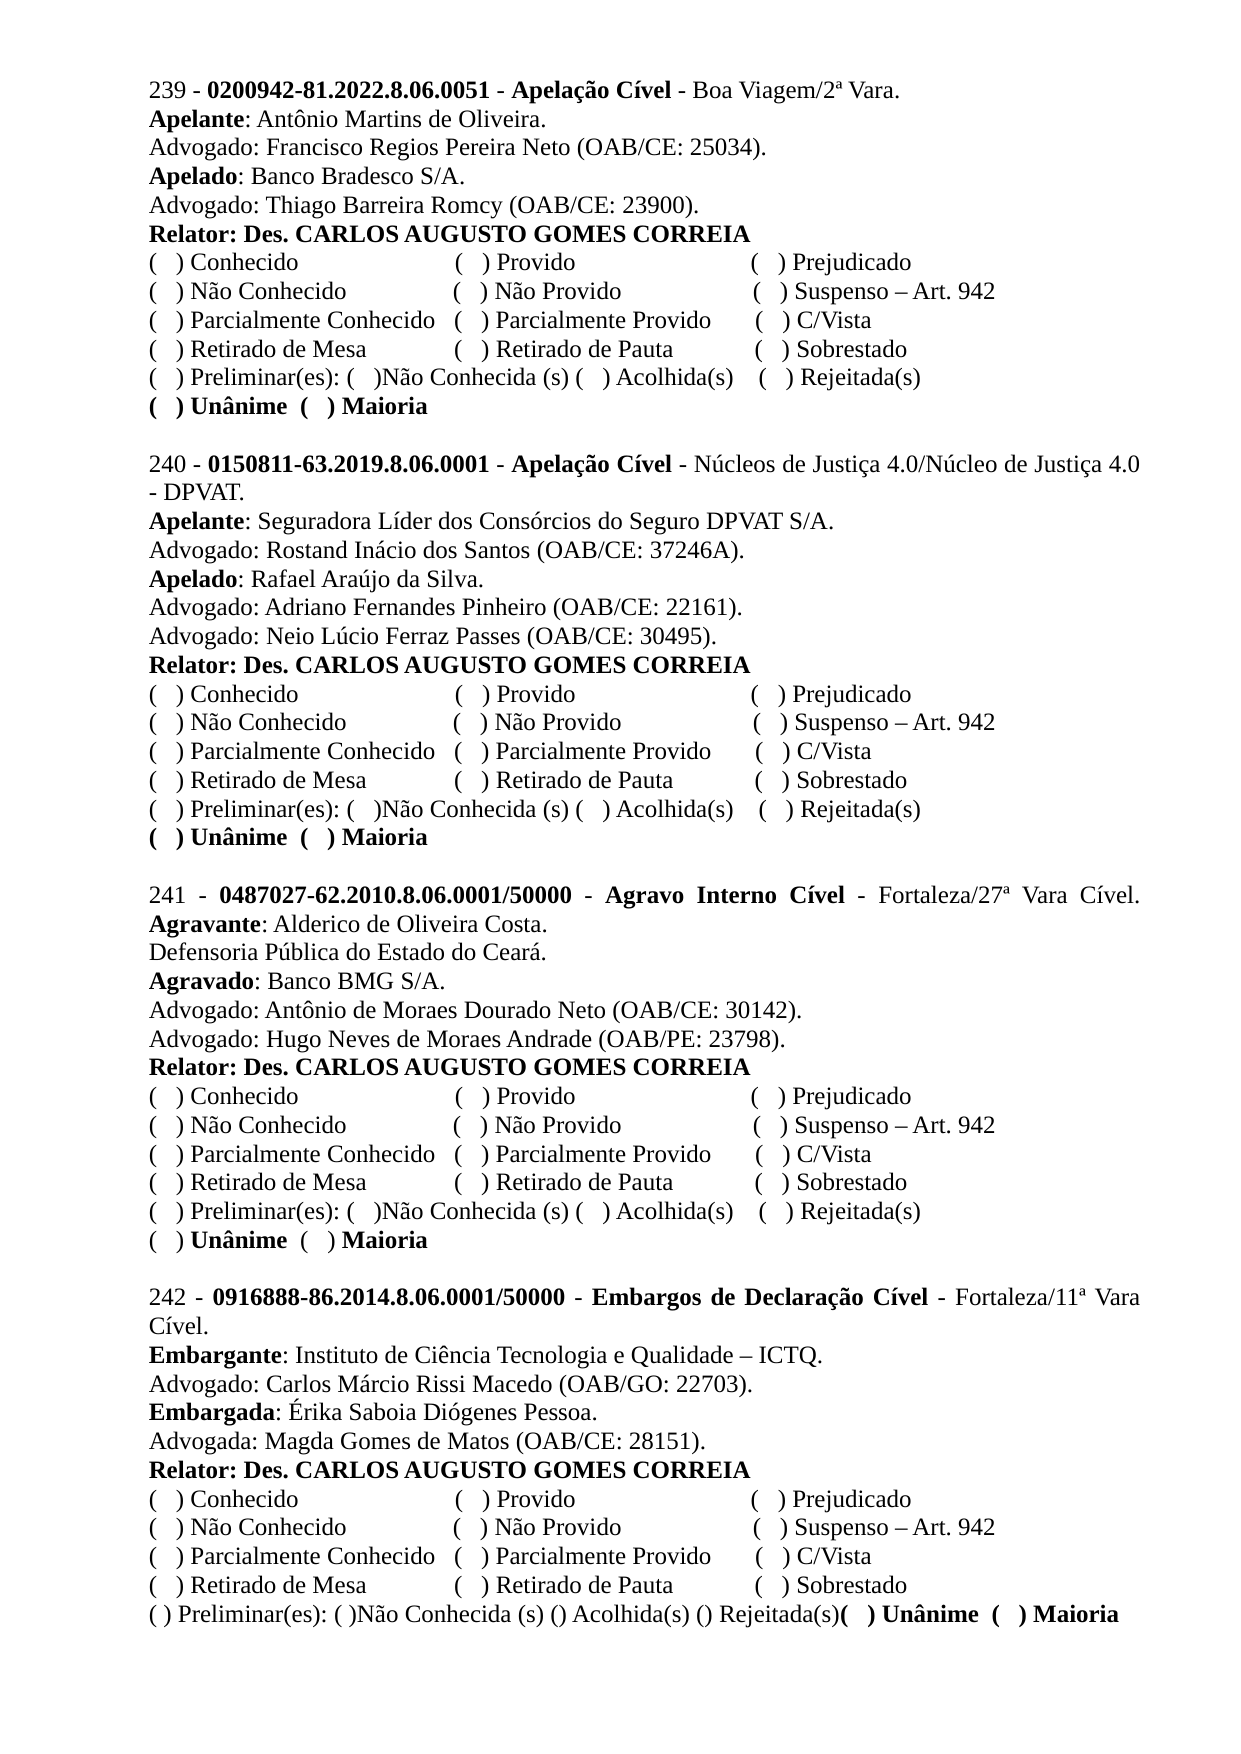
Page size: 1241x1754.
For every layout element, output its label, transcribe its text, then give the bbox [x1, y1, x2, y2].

text ( ) Parcialmente Conhecido ( ) Parcialmente Provido ( ) C/Vista [148, 1139, 1158, 1167]
text Relator: Des. CARLOS AUGUSTO GOMES CORREIA [148, 219, 1141, 247]
text Advogado: Antônio de Moraes Dourado Neto (OAB/CE: 30142). [148, 995, 1141, 1024]
text ( ) Não Conhecido ( ) Não Provido ( ) Suspenso – Art. 942 [148, 1110, 1158, 1139]
text ( ) Parcialmente Conhecido ( ) Parcialmente Provido ( ) C/Vista [148, 305, 1158, 334]
text 241 - 0487027-62.2010.8.06.0001/50000 - Agravo Interno Cível - Fortaleza/27ª Vara Cível. Agravante: Alderico de Oliveira Costa. [148, 880, 1141, 937]
text Advogado: Thiago Barreira Romcy (OAB/CE: 23900). [148, 190, 1141, 219]
text ( ) Unânime ( ) Maioria [148, 1225, 1158, 1254]
text ( ) Retirado de Mesa ( ) Retirado de Pauta ( ) Sobrestado [148, 1167, 1158, 1196]
text ( ) Conhecido ( ) Provido ( ) Prejudicado [148, 679, 1141, 707]
text ( ) Retirado de Mesa ( ) Retirado de Pauta ( ) Sobrestado [148, 1570, 1158, 1599]
text 239 - 0200942-81.2022.8.06.0051 - Apelação Cível - Boa Viagem/2ª Vara. [148, 75, 1141, 104]
text ( ) Preliminar(es): ( )Não Conhecida (s) ( ) Acolhida(s) ( ) Rejeitada(s) [148, 794, 1158, 822]
text Advogado: Francisco Regios Pereira Neto (OAB/CE: 25034). [148, 132, 1141, 161]
text Relator: Des. CARLOS AUGUSTO GOMES CORREIA [148, 650, 1141, 679]
text Relator: Des. CARLOS AUGUSTO GOMES CORREIA [148, 1052, 1141, 1081]
text 242 - 0916888-86.2014.8.06.0001/50000 - Embargos de Declaração Cível - Fortaleza/11ª Vara Cível. [148, 1282, 1141, 1340]
text Advogada: Magda Gomes de Matos (OAB/CE: 28151). [148, 1426, 1141, 1455]
text Advogado: Rostand Inácio dos Santos (OAB/CE: 37246A). [148, 535, 1141, 564]
text ( ) Parcialmente Conhecido ( ) Parcialmente Provido ( ) C/Vista [148, 736, 1158, 765]
text Embargante: Instituto de Ciência Tecnologia e Qualidade – ICTQ. [148, 1340, 1141, 1369]
text Defensoria Pública do Estado do Ceará. [148, 937, 1141, 966]
text Embargada: Érika Saboia Diógenes Pessoa. [148, 1397, 1141, 1426]
text ( ) Unânime ( ) Maioria [148, 822, 1158, 851]
text ( ) Preliminar(es): ( )Não Conhecida (s) ( ) Acolhida(s) ( ) Rejeitada(s) [148, 362, 1158, 391]
text ( ) Parcialmente Conhecido ( ) Parcialmente Provido ( ) C/Vista [148, 1541, 1158, 1570]
text ( ) Conhecido ( ) Provido ( ) Prejudicado [148, 1484, 1141, 1512]
text ( ) Não Conhecido ( ) Não Provido ( ) Suspenso – Art. 942 [148, 276, 1158, 305]
text ( ) Preliminar(es): ( )Não Conhecida (s) ( ) Acolhida(s) ( ) Rejeitada(s) [148, 1196, 1158, 1225]
text Advogado: Carlos Márcio Rissi Macedo (OAB/GO: 22703). [148, 1369, 1141, 1397]
text Apelante: Seguradora Líder dos Consórcios do Seguro DPVAT S/A. [148, 506, 1141, 535]
text ( ) Retirado de Mesa ( ) Retirado de Pauta ( ) Sobrestado [148, 334, 1158, 362]
text Apelado: Rafael Araújo da Silva. [148, 564, 1141, 592]
text Advogado: Hugo Neves de Moraes Andrade (OAB/PE: 23798). [148, 1024, 1141, 1052]
text Agravado: Banco BMG S/A. [148, 966, 1141, 995]
text Advogado: Neio Lúcio Ferraz Passes (OAB/CE: 30495). [148, 621, 1141, 650]
text Apelante: Antônio Martins de Oliveira. [148, 104, 1141, 132]
text ( ) Conhecido ( ) Provido ( ) Prejudicado [148, 247, 1141, 276]
text 240 - 0150811-63.2019.8.06.0001 - Apelação Cível - Núcleos de Justiça 4.0/Núcleo de Justiça 4.0 - DPVAT. [148, 449, 1141, 506]
text Relator: Des. CARLOS AUGUSTO GOMES CORREIA [148, 1455, 1141, 1484]
text Advogado: Adriano Fernandes Pinheiro (OAB/CE: 22161). [148, 592, 1141, 621]
text Apelado: Banco Bradesco S/A. [148, 161, 1141, 190]
text ( ) Não Conhecido ( ) Não Provido ( ) Suspenso – Art. 942 [148, 707, 1158, 736]
text ( ) Preliminar(es): ( )Não Conhecida (s) () Acolhida(s) () Rejeitada(s)( ) Unânime ( ) Maioria [148, 1599, 1158, 1627]
text ( ) Retirado de Mesa ( ) Retirado de Pauta ( ) Sobrestado [148, 765, 1158, 794]
text ( ) Conhecido ( ) Provido ( ) Prejudicado [148, 1081, 1141, 1110]
text ( ) Não Conhecido ( ) Não Provido ( ) Suspenso – Art. 942 [148, 1512, 1158, 1541]
text ( ) Unânime ( ) Maioria [148, 391, 1158, 420]
